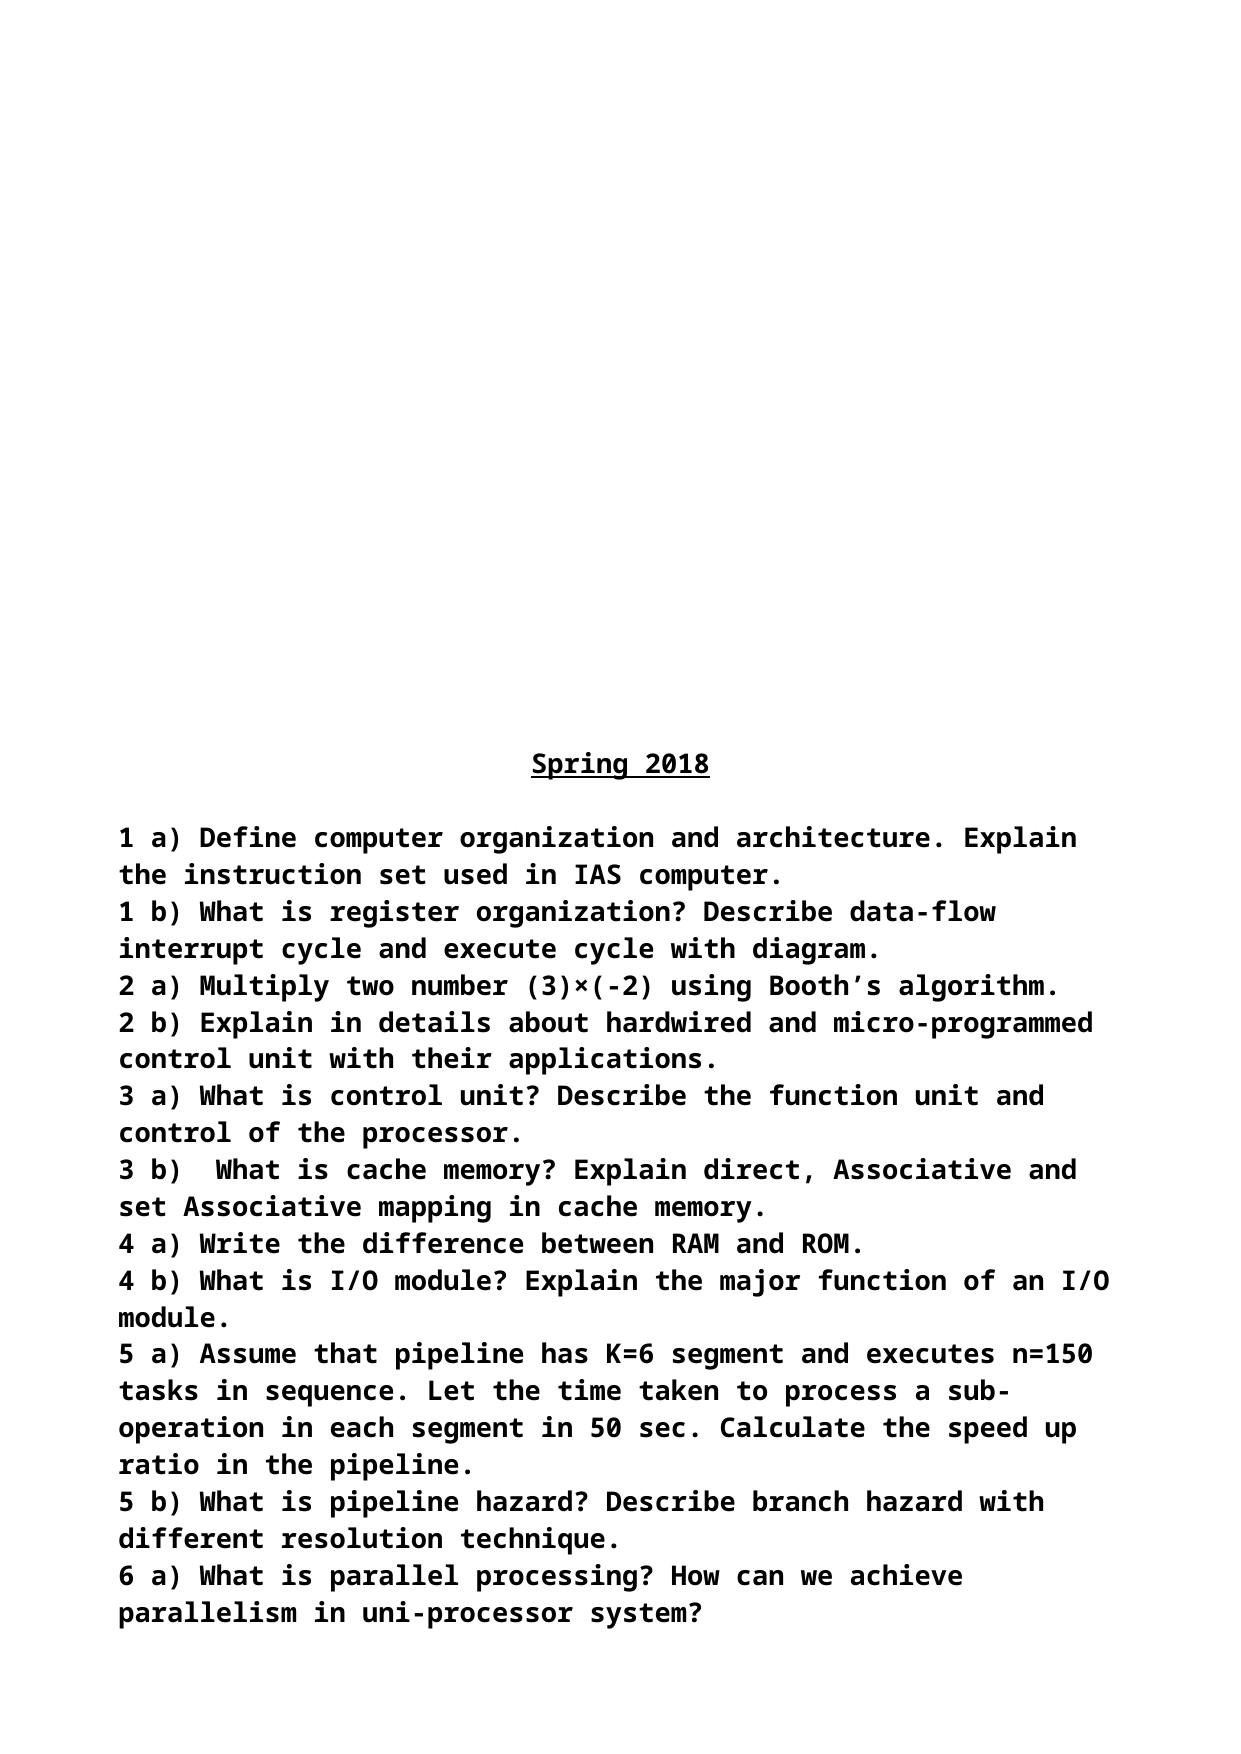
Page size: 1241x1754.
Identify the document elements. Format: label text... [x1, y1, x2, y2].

text 1 b) What is register organization? Describe data-flow interrupt cycle and execute cycle with diagram. [118, 892, 1122, 966]
text 5 b) What is pipeline hazard? Describe branch hazard with different resolution technique. [118, 1482, 1122, 1556]
text 4 a) Write the difference between RAM and ROM. [118, 1224, 1122, 1261]
text 6 a) What is parallel processing? How can we achieve parallelism in uni-processor system? [118, 1556, 1122, 1630]
text Spring 2018 [118, 745, 1122, 782]
text 2 b) Explain in details about hardwired and micro-programmed control unit with their applications. [118, 1003, 1122, 1077]
text 5 a) Assume that pipeline has K=6 segment and executes n=150 tasks in sequence. Let the time taken to process a sub-operation in each segment in 50 sec. Calculate the speed up ratio in the pipeline. [118, 1335, 1122, 1482]
text 4 b) What is I/O module? Explain the major function of an I/O module. [118, 1261, 1122, 1335]
text 2 a) Multiply two number (3)×(-2) using Booth’s algorithm. [118, 966, 1122, 1003]
text 3 b) What is cache memory? Explain direct, Associative and set Associative mapping in cache memory. [118, 1151, 1122, 1224]
text 1 a) Define computer organization and architecture. Explain the instruction set used in IAS computer. [118, 819, 1122, 892]
text 3 a) What is control unit? Describe the function unit and control of the processor. [118, 1077, 1122, 1151]
